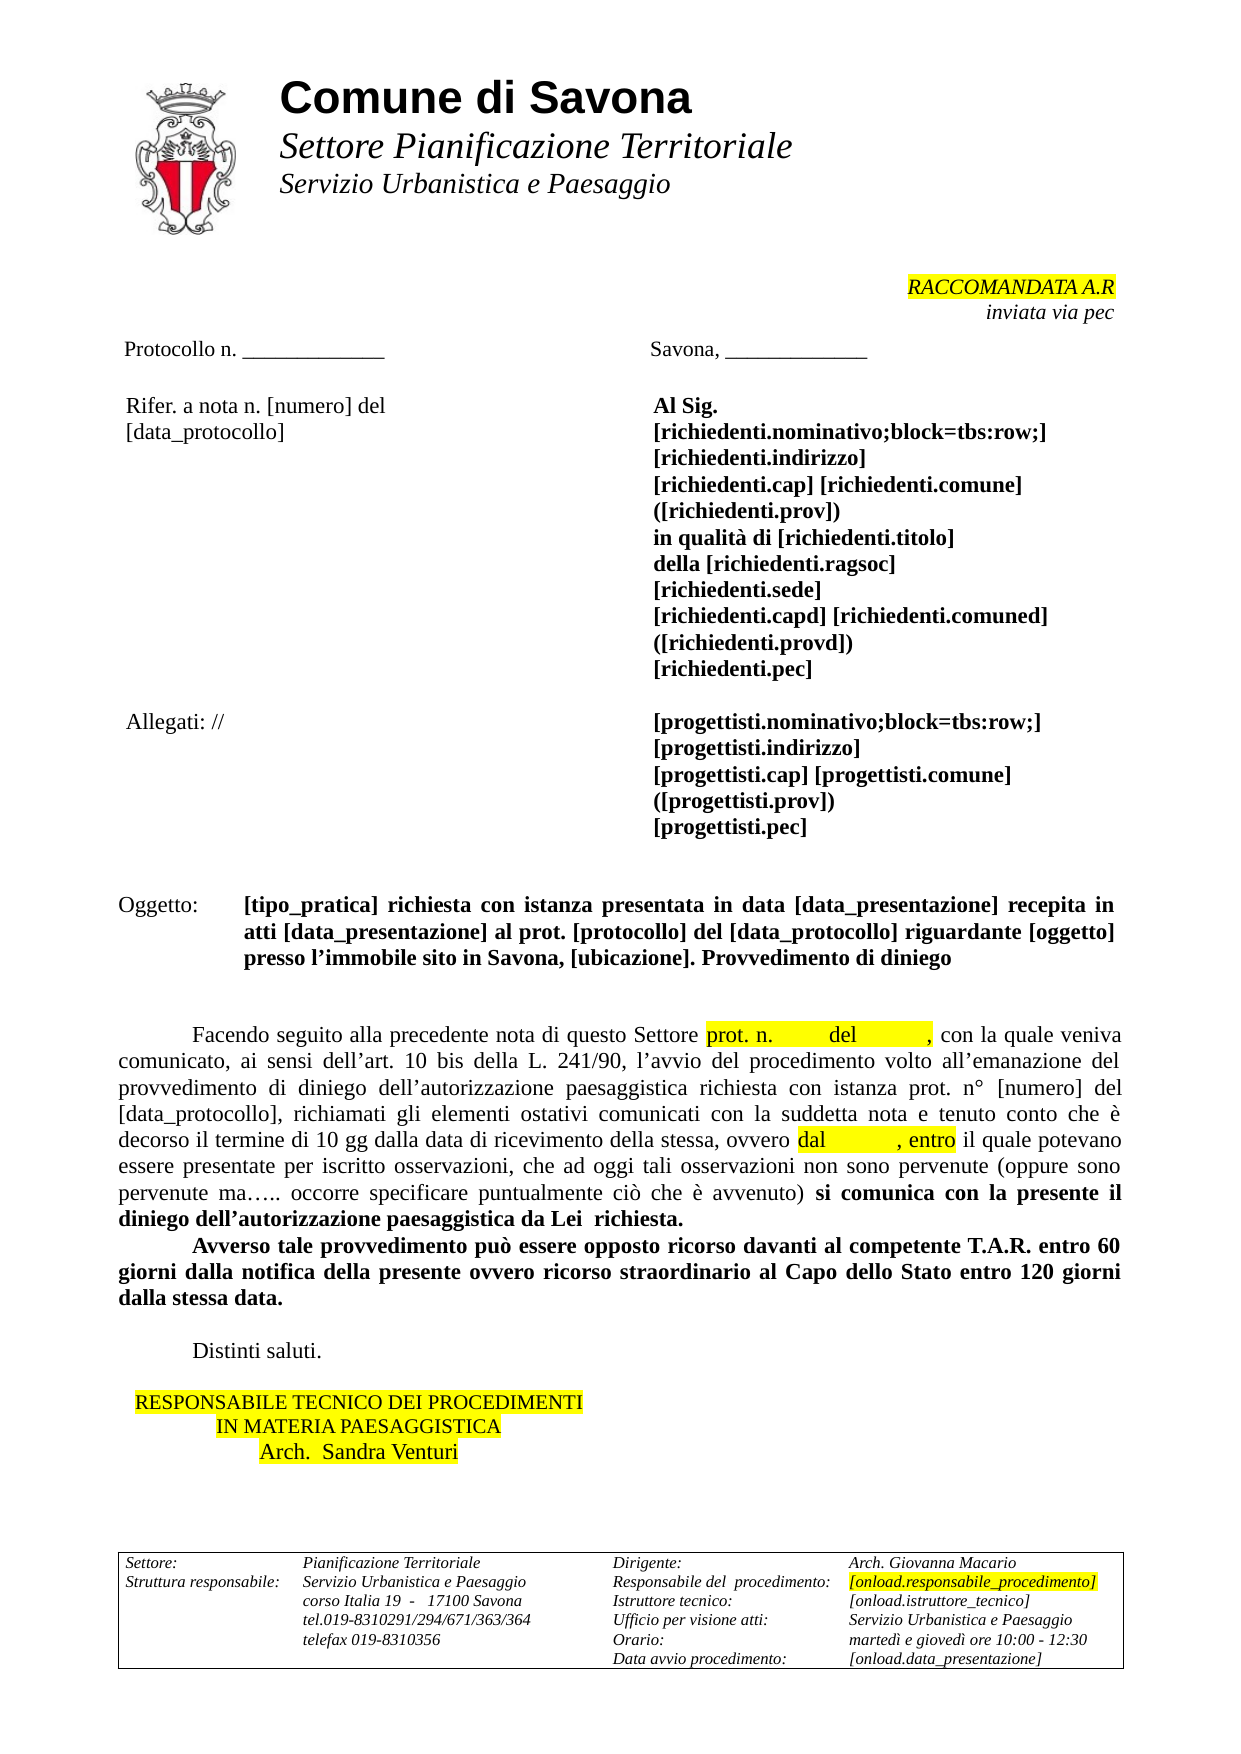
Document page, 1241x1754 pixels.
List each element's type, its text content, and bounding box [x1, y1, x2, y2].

table_header RACCOMANDATA A.R inviata via pec [644, 268, 1122, 330]
table_header RESPONSABILE TECNICO DEI PROCEDIMENTI IN MATERIA PAESAGGISTICA Arch. Sandra Venturi [118, 1390, 599, 1491]
table_cell [451, 708, 646, 866]
table_header [451, 392, 646, 708]
table_header Rifer. a nota n. [numero] del [data_protocollo] [118, 392, 451, 708]
text Distinti saluti. [118, 1337, 1122, 1363]
picture [135, 83, 236, 235]
text Avverso tale provvedimento può essere opposto ricorso davanti al competente T.A.R. entro 60 giorni dalla notifica della presente ovvero ricorso straordinario al Capo dello Stato entro 120 giorni dalla stessa data. [118, 1232, 1122, 1311]
table_cell [progettisti.nominativo;block=tbs:row;] [progettisti.indirizzo] [progettisti.cap] [progettisti.comune] ([progettisti.prov]) [progettisti.pec] [646, 708, 1119, 866]
table_cell Savona, _____________ [644, 330, 1122, 367]
table_cell Protocollo n. _____________ [118, 330, 644, 367]
table_header [118, 268, 644, 330]
table_header Oggetto: [111, 891, 236, 970]
table_header [599, 1390, 1122, 1491]
table_header [tipo_pratica] richiesta con istanza presentata in data [data_presentazione] recepita in atti [data_presentazione] al prot. [protocollo] del [data_protocollo] riguardante [oggetto] presso l’immobile sito in Savona, [ubicazione]. Provvedimento di diniego [236, 891, 1123, 970]
table_cell Allegati: // [118, 708, 451, 866]
text Facendo seguito alla precedente nota di questo Settore prot. n. del , con la quale veniva comunicato, ai sensi dell’art. 10 bis della L. 241/90, l’avvio del procedimento volto all’emanazione del provvedimento di diniego dell’autorizzazione paesaggistica richiesta con istanza prot. n° [numero] del [data_protocollo], richiamati gli elementi ostativi comunicati con la suddetta nota e tenuto conto che è decorso il termine di 10 gg dalla data di ricevimento della stessa, ovvero dal , entro il quale potevano essere presentate per iscritto osservazioni, che ad oggi tali osservazioni non sono pervenute (oppure sono pervenute ma….. occorre specificare puntualmente ciò che è avvenuto) si comunica con la presente il diniego dell’autorizzazione paesaggistica da Lei richiesta. [118, 1021, 1122, 1232]
table_header Al Sig. [richiedenti.nominativo;block=tbs:row;] [richiedenti.indirizzo] [richiedenti.cap] [richiedenti.comune] ([richiedenti.prov]) in qualità di [richiedenti.titolo] della [richiedenti.ragsoc] [richiedenti.sede] [richiedenti.capd] [richiedenti.comuned] ([richiedenti.provd]) [richiedenti.pec] [646, 392, 1119, 708]
